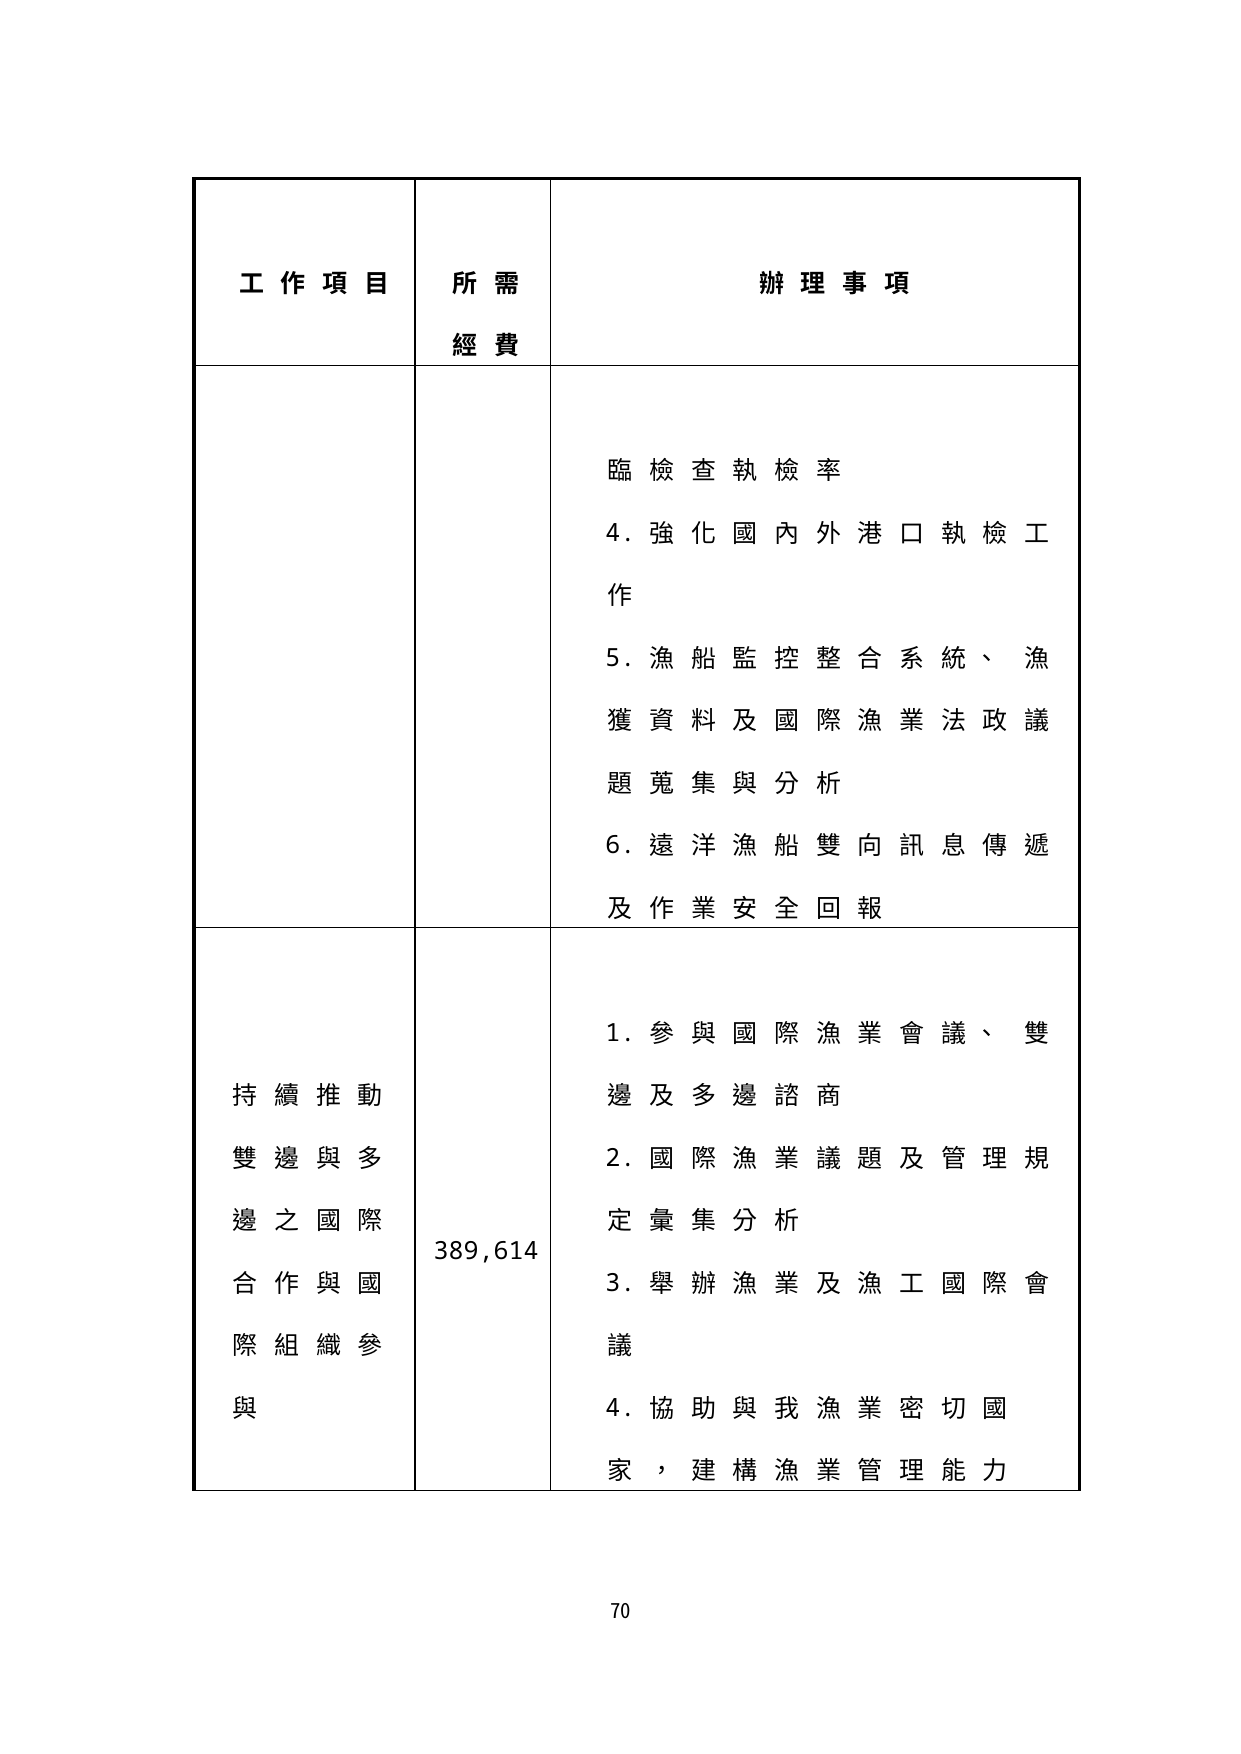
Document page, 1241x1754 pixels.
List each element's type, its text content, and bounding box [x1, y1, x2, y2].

table_cell [416, 366, 550, 927]
table_cell 持續推動雙邊與多邊之國際合作與國際組織參與 [196, 928, 414, 1490]
table_cell 臨檢查執檢率 4.強化國內外港口執檢工作 5.漁船監控整合系統、漁獲資料及國際漁業法政議題蒐集與分析 6.遠洋漁船雙向訊息傳遞及作業安全回報 [551, 366, 1078, 927]
table_header 所需經費 [416, 180, 550, 365]
table_header 辦理事項 [551, 180, 1078, 365]
table_cell 1.參與國際漁業會議、雙邊及多邊諮商 2.國際漁業議題及管理規定彙集分析 3.舉辦漁業及漁工國際會議 4.協助與我漁業密切國家，建構漁業管理能力 [551, 928, 1078, 1490]
table_cell 389,614 [416, 928, 550, 1490]
table_header 工作項目 [196, 180, 414, 365]
table_cell [196, 366, 414, 927]
